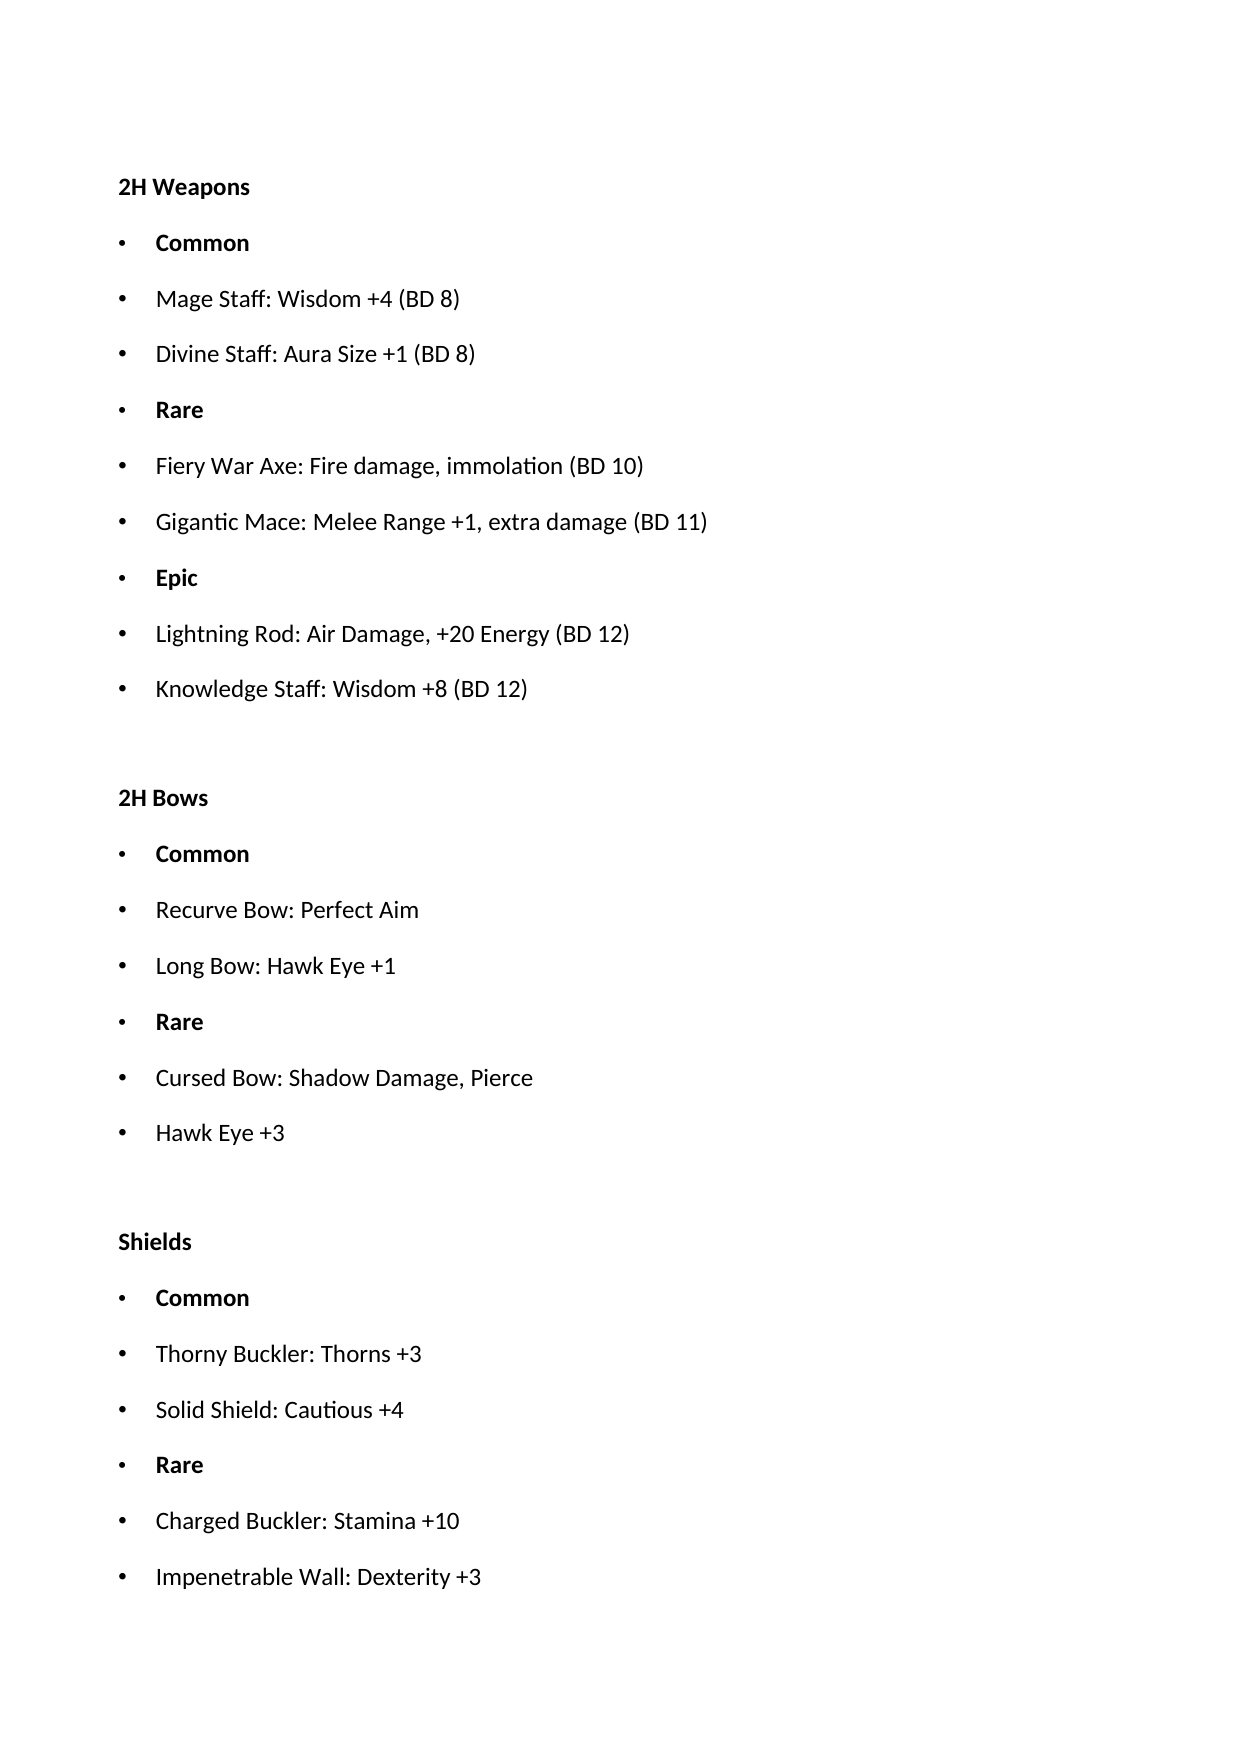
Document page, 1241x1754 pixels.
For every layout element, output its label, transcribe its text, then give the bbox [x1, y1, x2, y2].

list Divine Staff: Aura Size +1 (BD 8) [81, 339, 1122, 369]
list Epic [81, 562, 1122, 592]
list Hawk Eye +3 [81, 1117, 1122, 1148]
list Lightning Rod: Air Damage, +20 Energy (BD 12) [81, 618, 1122, 648]
list Rare [81, 394, 1122, 425]
list Long Bow: Hawk Eye +1 [81, 950, 1122, 981]
list Fiery War Axe: Fire damage, immolation (BD 10) [81, 450, 1122, 481]
list Rare [81, 1006, 1122, 1036]
text Shields [118, 1226, 1122, 1257]
text 2H Weapons [118, 171, 1122, 202]
list Solid Shield: Cautious +4 [81, 1394, 1122, 1424]
list Impenetrable Wall: Dexterity +3 [81, 1561, 1122, 1592]
list Charged Buckler: Stamina +10 [81, 1506, 1122, 1536]
list Recurve Bow: Perfect Aim [81, 894, 1122, 925]
list Thorny Buckler: Thorns +3 [81, 1338, 1122, 1368]
list Gigantic Mace: Melee Range +1, extra damage (BD 11) [81, 506, 1122, 537]
list Knowledge Staff: Wisdom +8 (BD 12) [81, 674, 1122, 704]
list Common [81, 227, 1122, 257]
text 2H Bows [118, 782, 1122, 813]
list Cursed Bow: Shadow Damage, Pierce [81, 1062, 1122, 1092]
list Rare [81, 1450, 1122, 1480]
list Mage Staff: Wisdom +4 (BD 8) [81, 283, 1122, 313]
list Common [81, 838, 1122, 869]
list Common [81, 1282, 1122, 1313]
